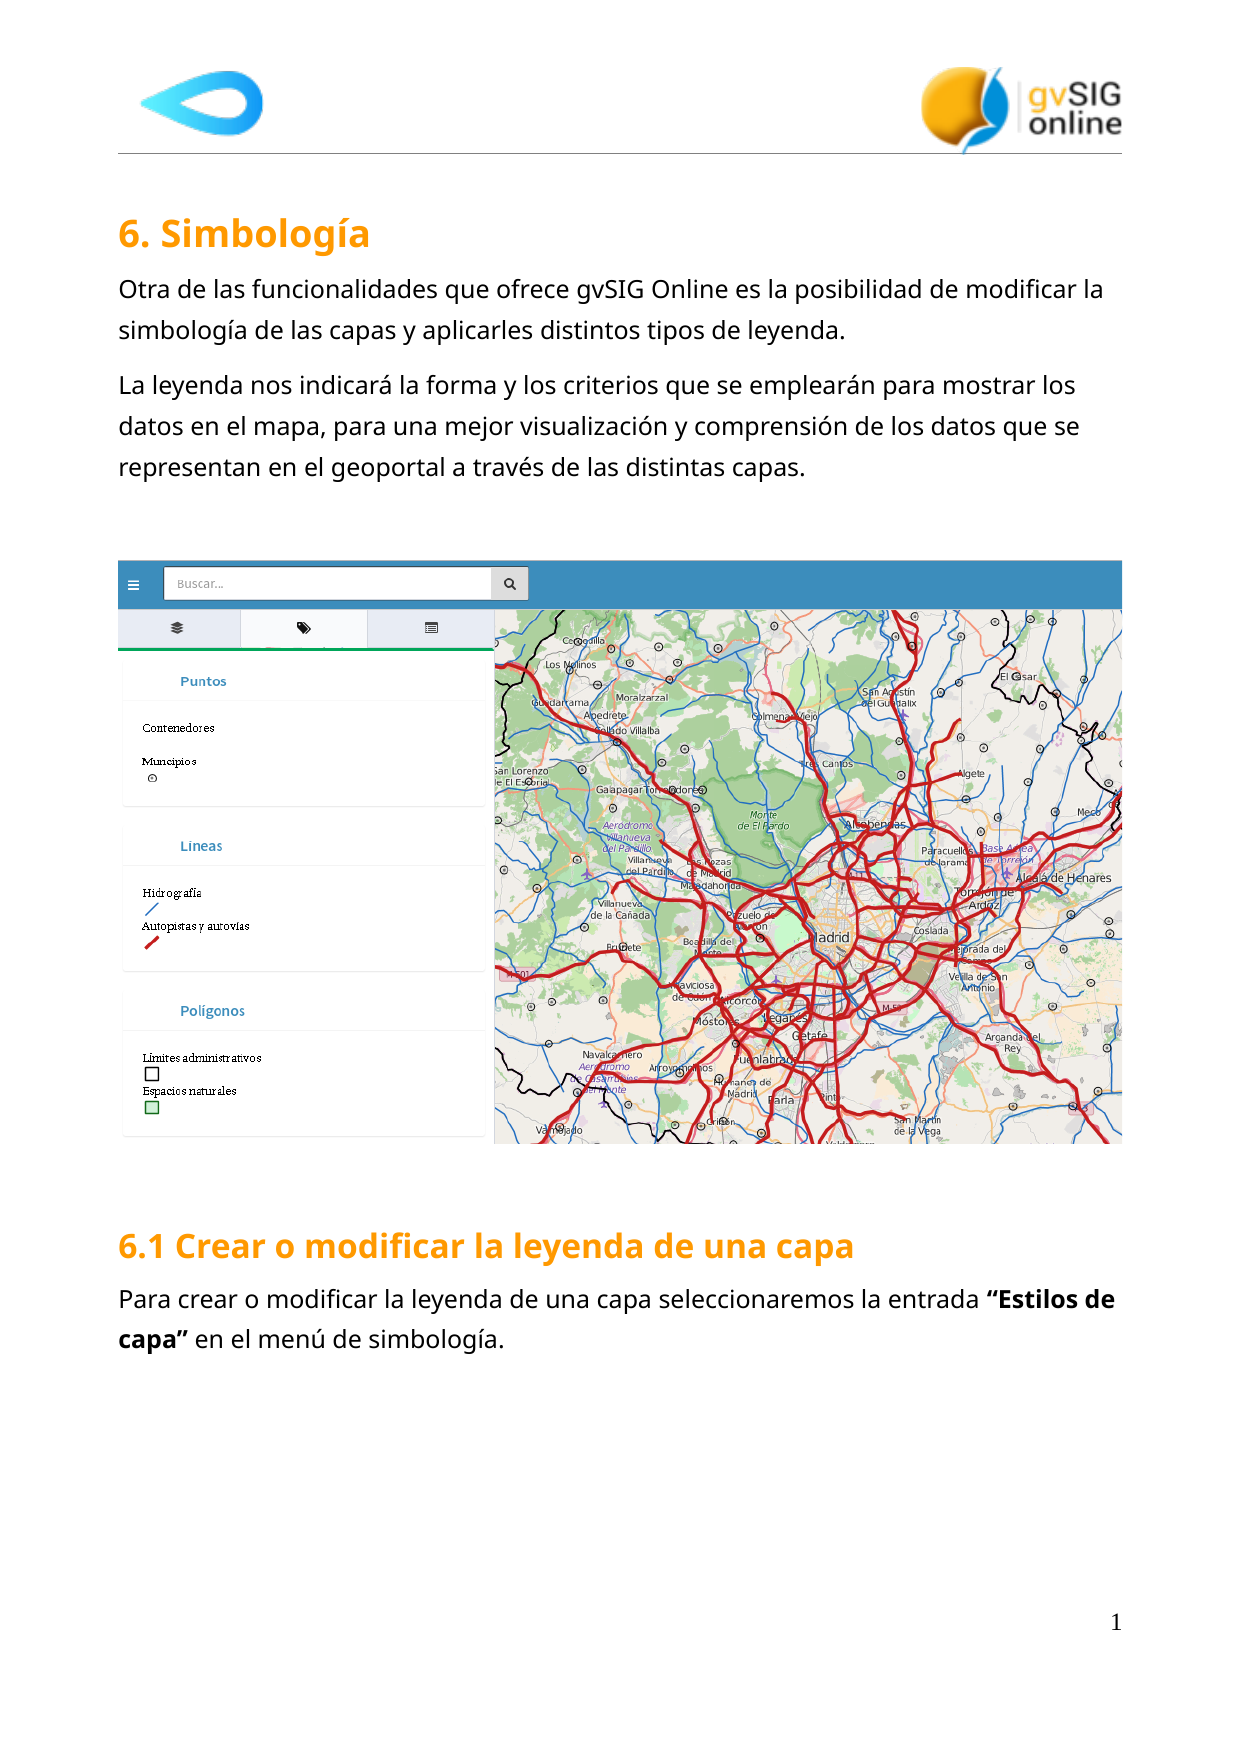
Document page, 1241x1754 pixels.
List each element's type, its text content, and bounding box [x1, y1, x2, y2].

picture [120, 61, 284, 153]
subtitle 6. Simbología [118, 207, 1122, 259]
picture [921, 67, 1122, 155]
text Para crear o modificar la leyenda de una capa seleccionaremos la entrada “Estilos de capa” en el menú de simbología. [118, 1281, 1122, 1356]
text Otra de las funcionalidades que ofrece gvSIG Online es la posibilidad de modificar la simbología de las capas y aplicarles distintos tipos de leyenda. [118, 271, 1122, 346]
subtitle 6.1 Crear o modificar la leyenda de una capa [118, 1223, 1122, 1269]
picture [118, 560, 1123, 1144]
text La leyenda nos indicará la forma y los criterios que se emplearán para mostrar los datos en el mapa, para una mejor visualización y comprensión de los datos que se representan en el geoportal a través de las distintas capas. [118, 368, 1122, 483]
